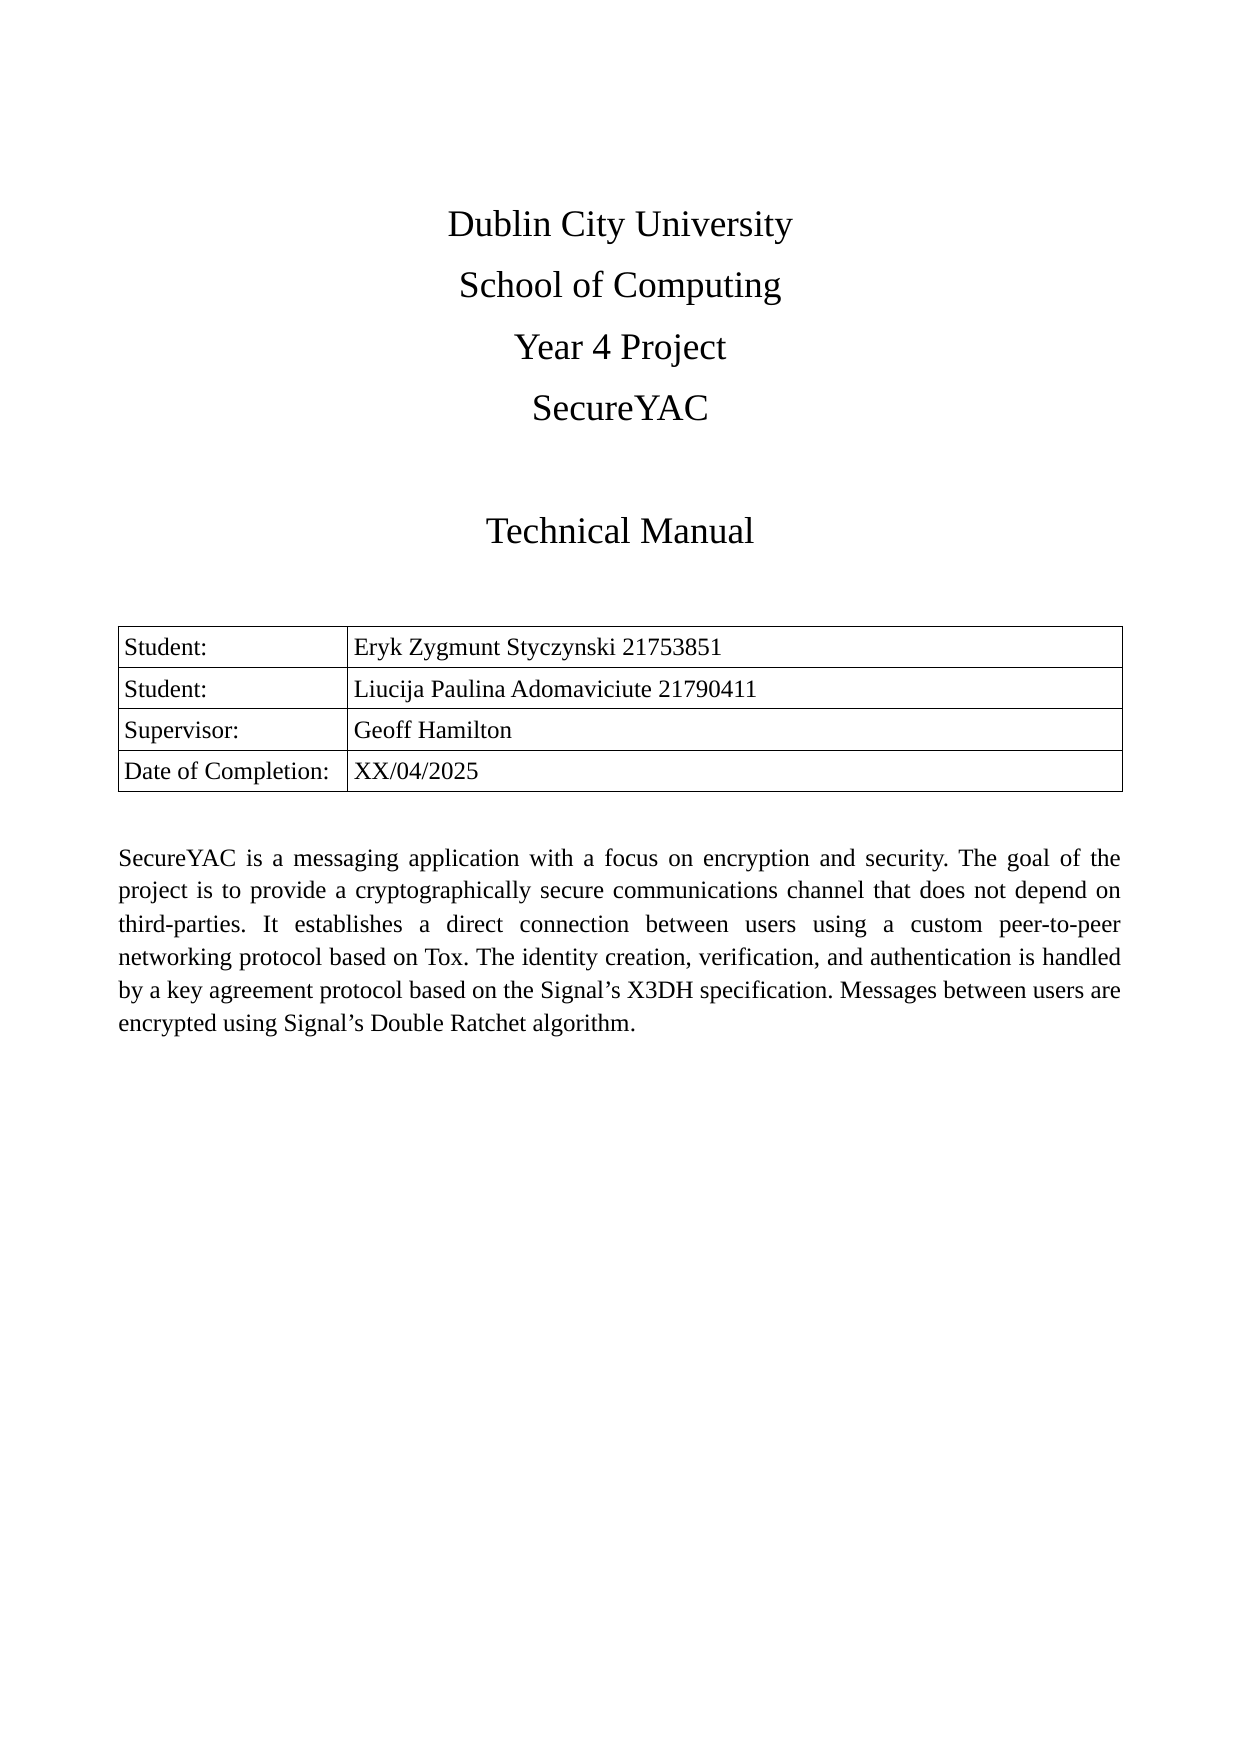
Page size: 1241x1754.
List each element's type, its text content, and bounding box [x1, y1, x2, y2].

table_cell Liucija Paulina Adomaviciute 21790411 [348, 668, 1122, 708]
text School of Computing [118, 263, 1122, 306]
text SecureYAC [118, 386, 1122, 429]
table_header Eryk Zygmunt Styczynski 21753851 [348, 627, 1122, 667]
table_cell Date of Completion: [119, 751, 347, 791]
table_cell Student: [119, 668, 347, 708]
title Dublin City University [118, 201, 1122, 244]
table_cell XX/04/2025 [348, 751, 1122, 791]
text SecureYAC is a messaging application with a focus on encryption and security. The goal of the project is to provide a cryptographically secure communications channel that does not depend on third-parties. It establishes a direct connection between users using a custom peer-to-peer networking protocol based on Tox. The identity creation, verification, and authentication is handled by a key agreement protocol based on the Signal’s X3DH specification. Messages between users are encrypted using Signal’s Double Ratchet algorithm. [118, 843, 1122, 1036]
table_cell Supervisor: [119, 709, 347, 749]
text Technical Manual [118, 509, 1122, 552]
table_header Student: [119, 627, 347, 667]
table_cell Geoff Hamilton [348, 709, 1122, 749]
text Year 4 Project [118, 324, 1122, 367]
